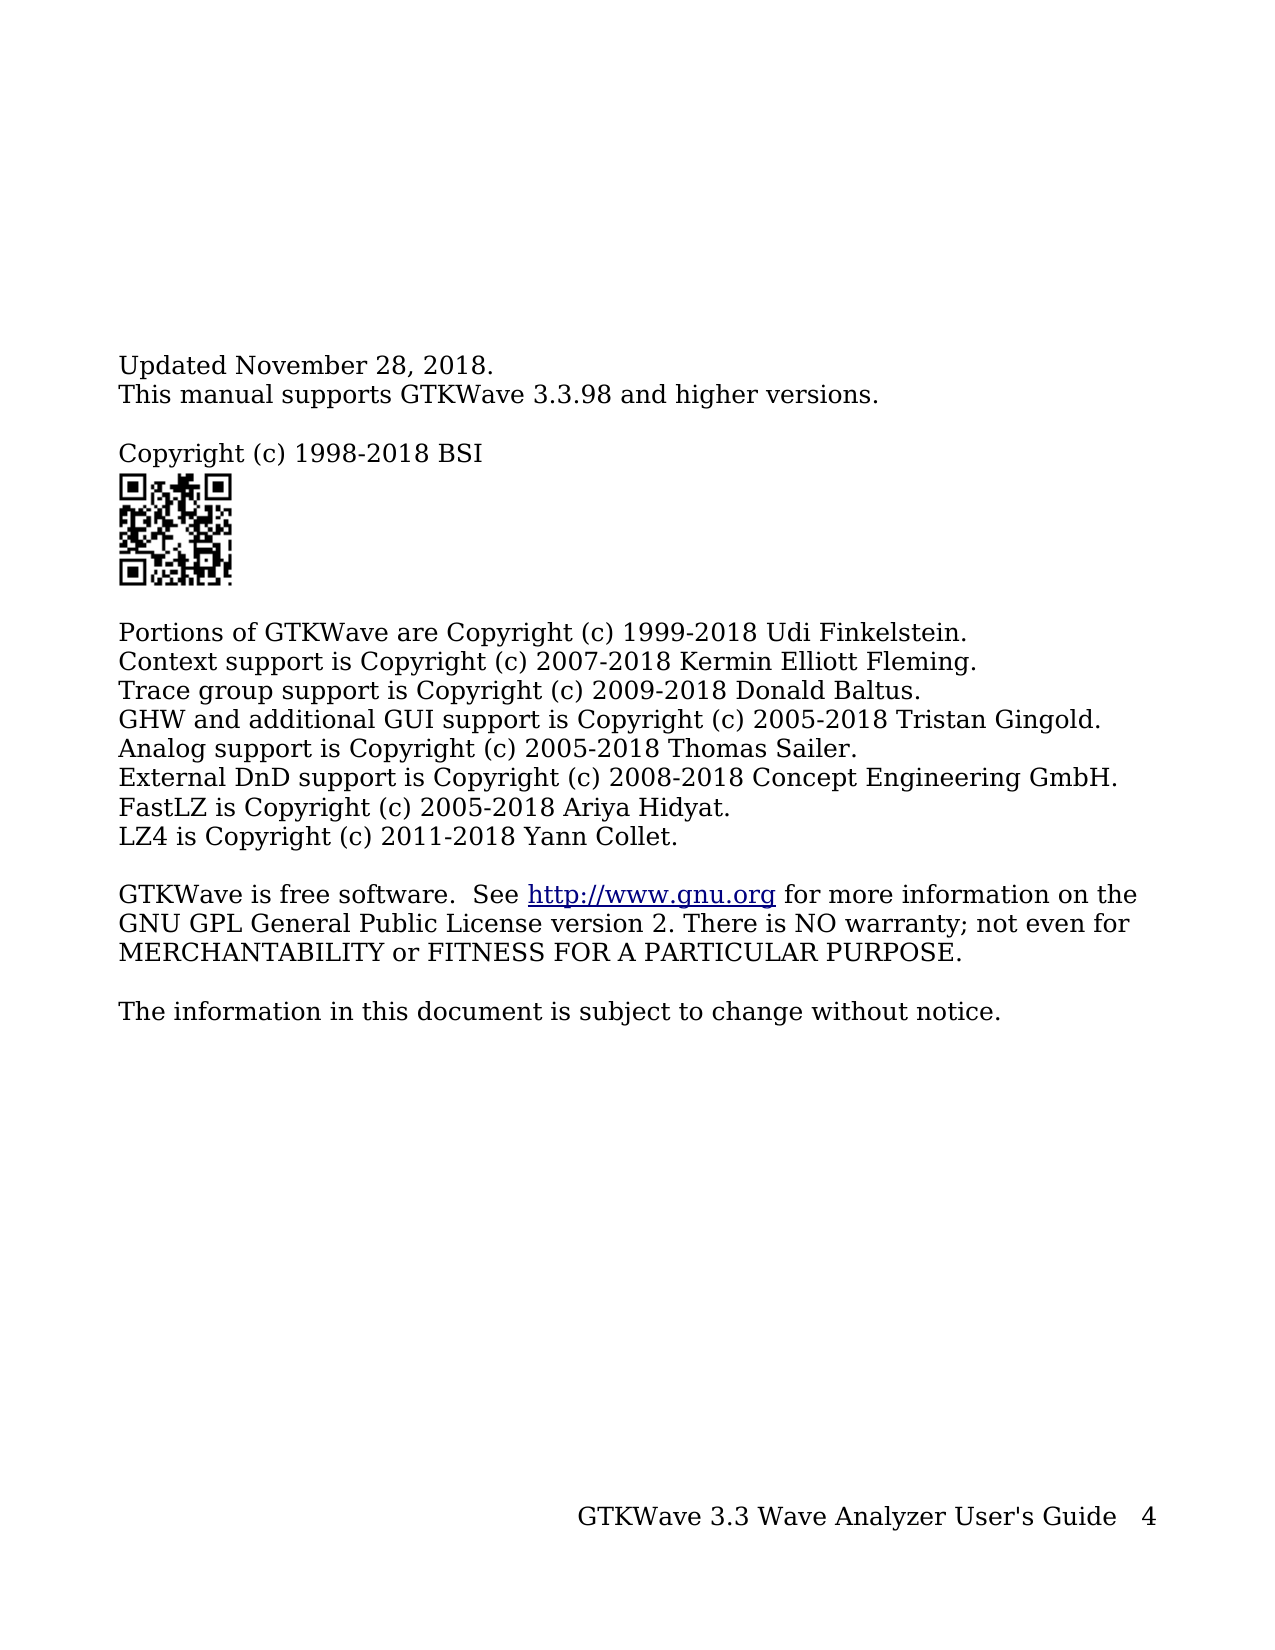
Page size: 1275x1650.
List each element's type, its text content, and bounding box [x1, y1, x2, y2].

text Trace group support is Copyright (c) 2009-2018 Donald Baltus. [118, 676, 1157, 705]
picture [116, 469, 235, 589]
text FastLZ is Copyright (c) 2005-2018 Ariya Hidyat. [118, 793, 1157, 822]
text The information in this document is subject to change without notice. [118, 997, 1157, 1026]
text GTKWave is free software. See http://www.gnu.org for more information on the GNU GPL General Public License version 2. There is NO warranty; not even for MERCHANTABILITY or FITNESS FOR A PARTICULAR PURPOSE. [118, 880, 1157, 968]
text Updated November 28, 2018. [118, 351, 1157, 381]
text Analog support is Copyright (c) 2005-2018 Thomas Sailer. [118, 734, 1157, 763]
text Copyright (c) 1998-2018 BSI [118, 439, 1157, 468]
text External DnD support is Copyright (c) 2008-2018 Concept Engineering GmbH. [118, 763, 1157, 793]
text This manual supports GTKWave 3.3.98 and higher versions. [118, 381, 1157, 410]
text Context support is Copyright (c) 2007-2018 Kermin Elliott Fleming. [118, 647, 1157, 676]
text Portions of GTKWave are Copyright (c) 1999-2018 Udi Finkelstein. [118, 618, 1157, 647]
text LZ4 is Copyright (c) 2011-2018 Yann Collet. [118, 822, 1157, 851]
text GHW and additional GUI support is Copyright (c) 2005-2018 Tristan Gingold. [118, 705, 1157, 734]
